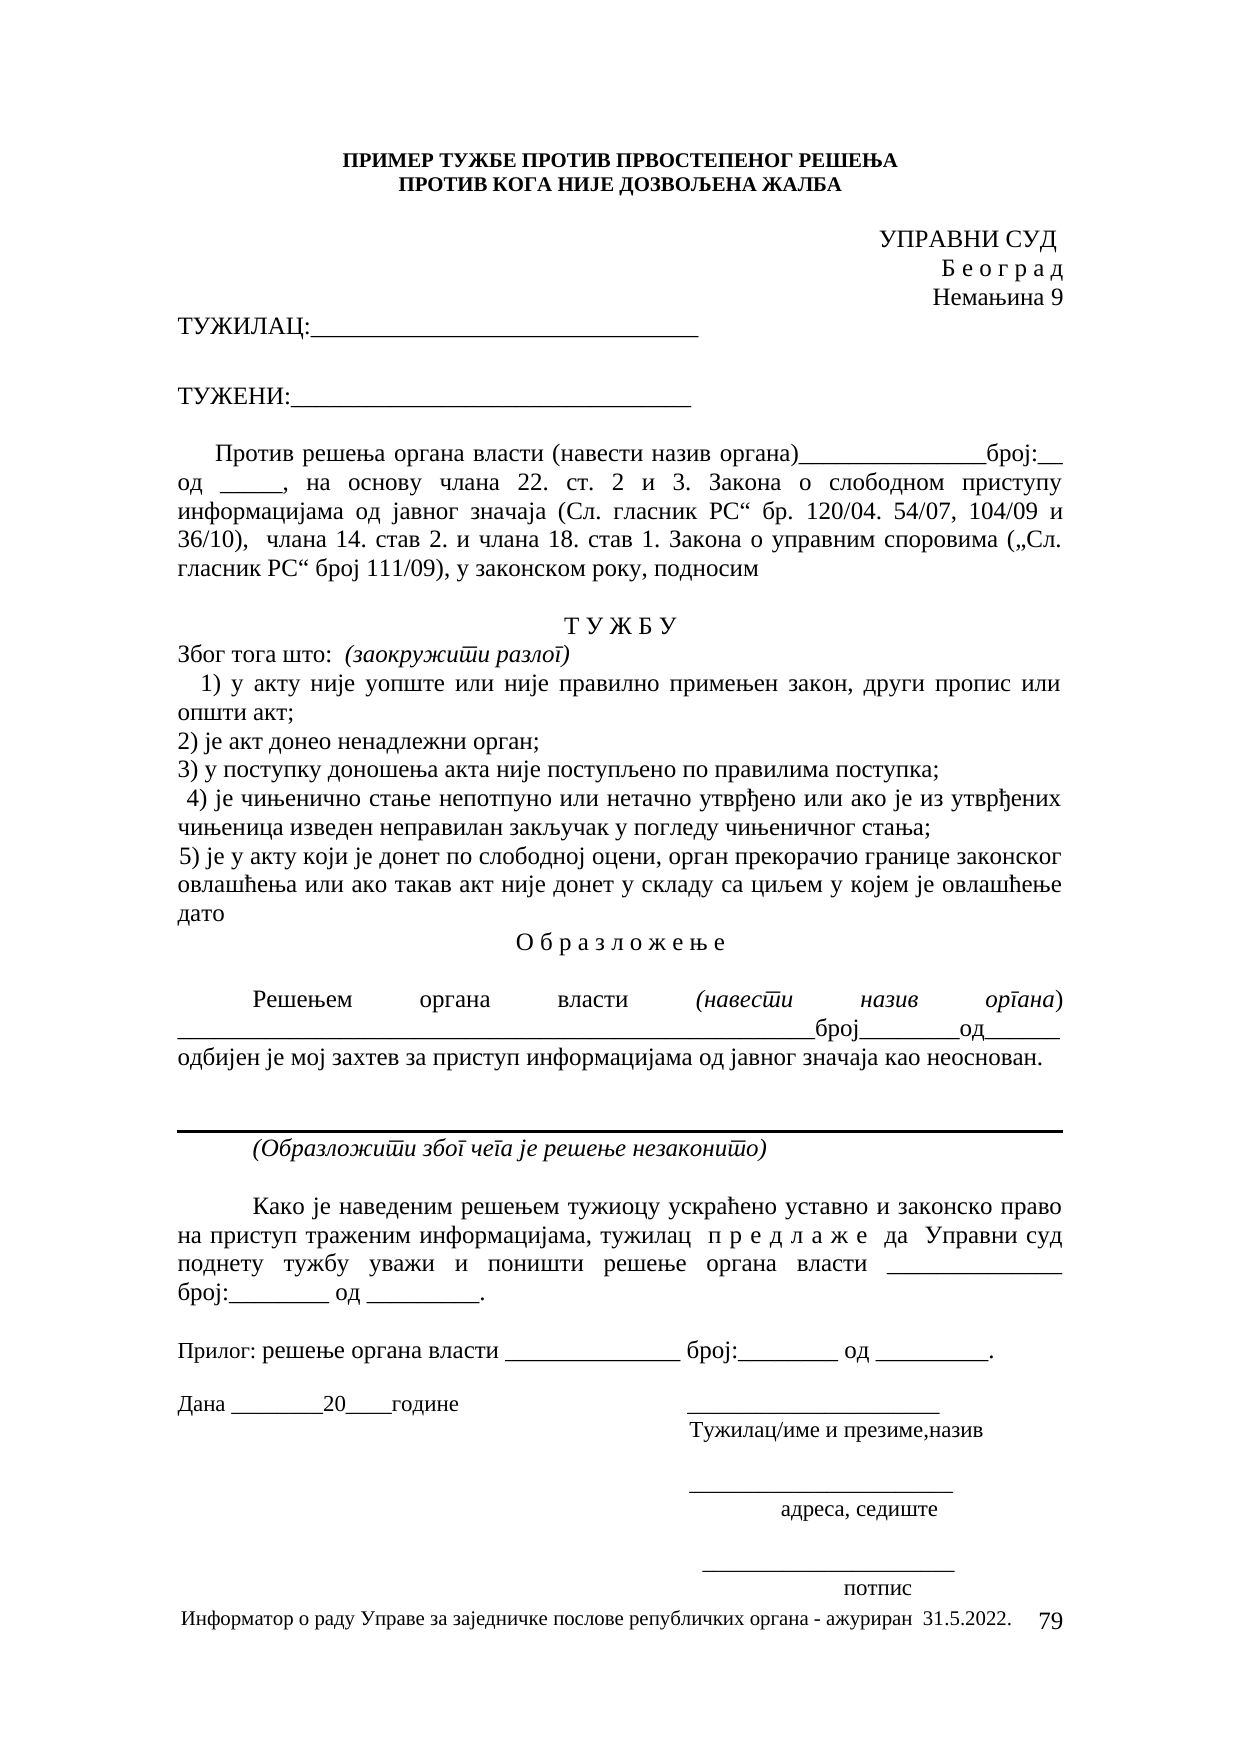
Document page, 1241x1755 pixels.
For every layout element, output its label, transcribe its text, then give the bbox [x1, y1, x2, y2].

text 4) је чињенично стање непотпуно или нетачно утврђено или ако је из утврђених чињеница изведен неправилан закључак у погледу чињеничног стања; [140, 783, 1063, 841]
text ТУЖИЛАЦ:_______________________________ [177, 311, 1063, 339]
text Дана ________20____године ______________________ [177, 1390, 1063, 1416]
text УПРАВНИ СУД [177, 224, 1063, 253]
text Против решења органа власти (навести назив органа)_______________број:__ од _____, на основу члана 22. ст. 2 и 3. Закона о слободном приступу информацијама од јавног значаја (Сл. гласник РС“ бр. 120/04. 54/07, 104/09 и 36/10), члана 14. став 2. и члана 18. став 1. Закона о управним споровима („Сл. гласник РС“ број 111/09), у законском року, подносим [177, 438, 1063, 582]
text (Образложити због чега је решење незаконито) [177, 1133, 1063, 1162]
text Решењем органа власти (навести назив органа) ___________________________________________________број________од______ одбијен је мој захтев за приступ информацијама од јавног значаја као неоснован. [177, 984, 1063, 1071]
text Прилог: решење органа власти ______________ број:________ од _________. [177, 1335, 1063, 1363]
text ПРИМЕР ТУЖБЕ ПРОТИВ ПРВОСТЕПЕНОГ РЕШЕЊА [177, 148, 1063, 172]
text Т У Ж Б У [177, 611, 1063, 639]
text ______________________ [702, 1522, 1063, 1574]
text потпис [215, 1574, 1063, 1601]
text Због тога што: (заокружити разлог) [140, 639, 1063, 668]
text 5) је у акту који је донет по слободној оцени, орган прекорачио границе законског овлашћења или ако такав акт није донет у складу са циљем у којем је овлашћење дато [140, 841, 1063, 927]
text 1) у акту није уопште или није правилно примењен закон, други пропис или општи акт; [140, 668, 1063, 726]
text 2) је акт донео ненадлежни орган; [140, 726, 1063, 754]
text Како је наведеним решењем тужиоцу ускраћено уставно и законско право на приступ траженим информацијама, тужилац п р е д л а ж е да Управни суд поднету тужбу уважи и поништи решење органа власти ______________ број:________ од _________. [177, 1191, 1063, 1306]
text ТУЖЕНИ:________________________________ [177, 381, 1063, 409]
text Б е о г р а д [177, 253, 1063, 282]
text _______________________ [215, 1469, 1063, 1495]
text ПРОТИВ КОГА НИЈЕ ДОЗВОЉЕНА ЖАЛБА [177, 172, 1063, 196]
text О б р а з л о ж е њ е [177, 927, 1063, 956]
text Немањина 9 [215, 282, 1063, 311]
text Тужилац/име и презиме,назив [215, 1416, 1063, 1443]
text 3) у поступку доношења акта није поступљено по правилима поступка; [140, 754, 1063, 783]
text адреса, седиште [215, 1495, 1063, 1522]
